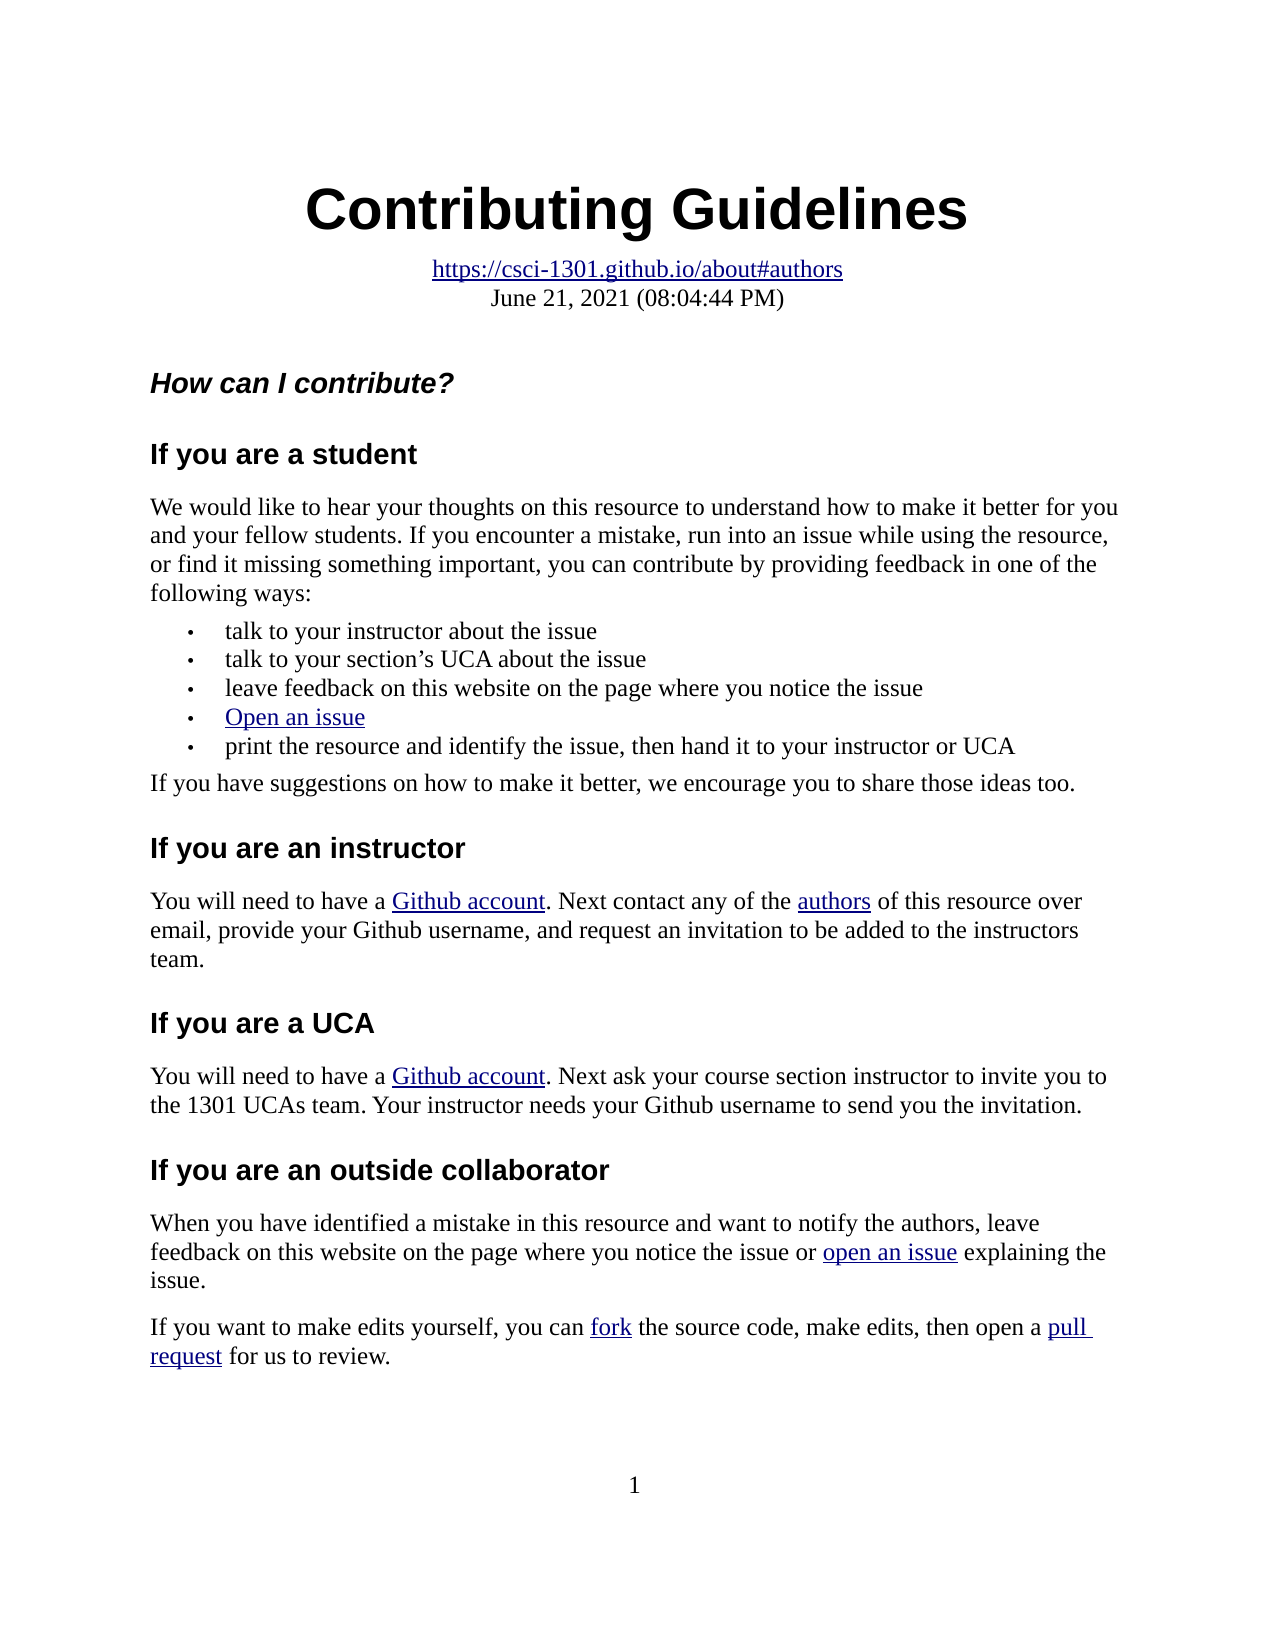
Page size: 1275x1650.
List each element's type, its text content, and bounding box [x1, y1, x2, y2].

text When you have identified a mistake in this resource and want to notify the authors, leave feedback on this website on the page where you notice the issue or open an issue explaining the issue. [150, 1208, 1125, 1294]
title Contributing Guidelines [150, 175, 1125, 242]
list leave feedback on this website on the page where you notice the issue [187, 673, 1125, 702]
text If you want to make edits yourself, you can fork the source code, make edits, then open a pull request for us to review. [150, 1312, 1125, 1369]
subtitle If you are a student [150, 437, 1125, 470]
list talk to your instructor about the issue [187, 616, 1125, 644]
subtitle If you are an instructor [150, 831, 1125, 865]
subtitle If you are an outside collaborator [150, 1153, 1125, 1186]
list print the resource and identify the issue, then hand it to your instructor or UCA [187, 731, 1125, 759]
text You will need to have a Github account. Next contact any of the authors of this resource over email, provide your Github username, and request an invitation to be added to the instructors team. [150, 886, 1125, 972]
list Open an issue [187, 702, 1125, 731]
text https://csci-1301.github.io/about#authors [150, 254, 1125, 283]
text We would like to hear your thoughts on this resource to understand how to make it better for you and your fellow students. If you encounter a mistake, run into an issue while using the resource, or find it missing something important, you can contribute by providing feedback in one of the following ways: [150, 492, 1125, 607]
text If you have suggestions on how to make it better, we encourage you to share those ideas too. [150, 768, 1125, 797]
list talk to your section’s UCA about the issue [187, 644, 1125, 673]
text June 21, 2021 (08:04:44 PM) [150, 283, 1125, 312]
subtitle If you are a UCA [150, 1006, 1125, 1040]
subtitle How can I contribute? [150, 366, 1125, 399]
text You will need to have a Github account. Next ask your course section instructor to invite you to the 1301 UCAs team. Your instructor needs your Github username to send you the invitation. [150, 1061, 1125, 1119]
